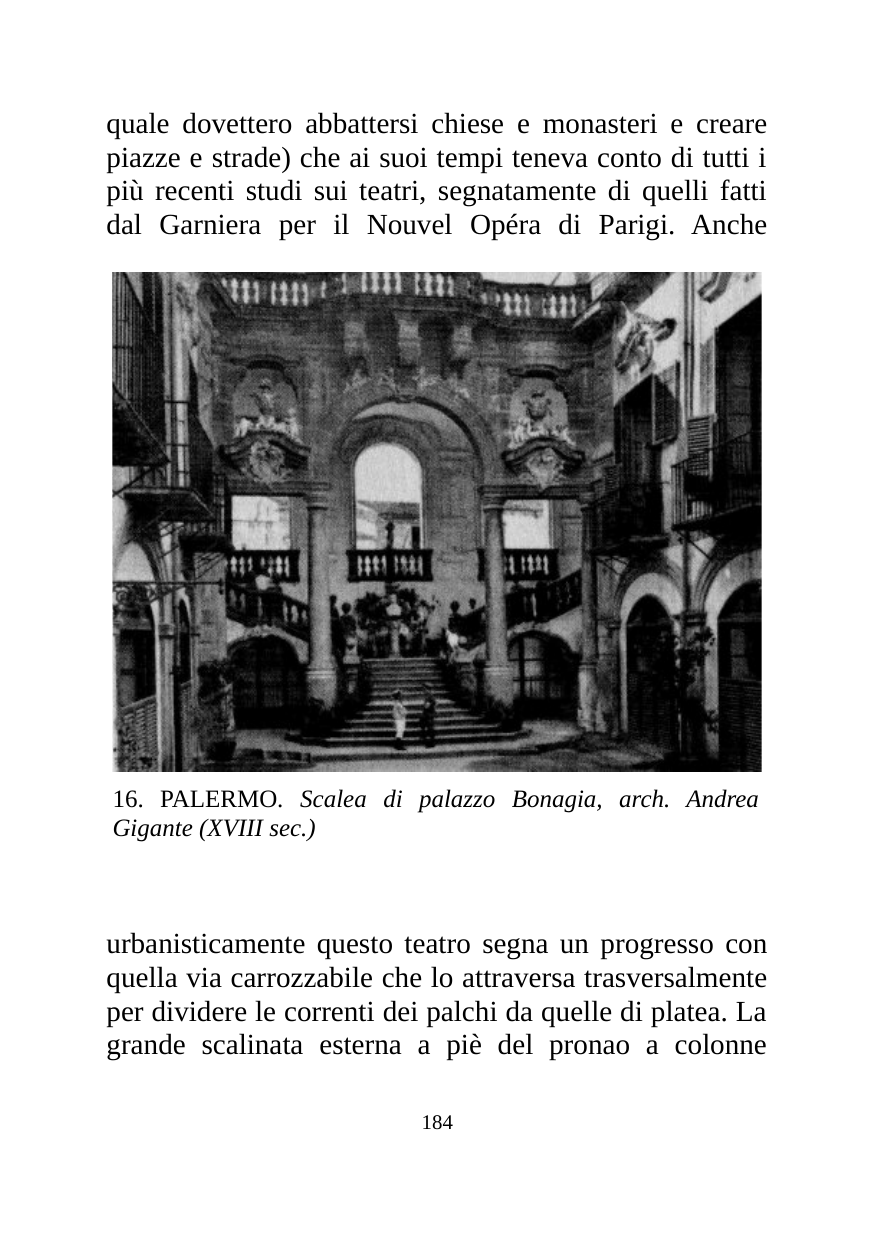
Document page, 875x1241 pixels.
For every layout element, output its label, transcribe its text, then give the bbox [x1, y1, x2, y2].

text 16. PALERMO. Scalea di palazzo Bonagia, arch. Andrea Gigante (XVIII sec.) [112, 772, 762, 841]
picture [112, 272, 762, 772]
text quale dovettero abbattersi chiese e monasteri e creare piazze e strade) che ai suoi tempi teneva conto di tutti i più recenti studi sui teatri, segnatamente di quelli fatti dal Garniera per il Nouvel Opéra di Parigi. Anche urbanisticamente questo teatro segna un progresso con quella via carrozzabile che lo attraversa trasversalmente per dividere le correnti dei palchi da quelle di platea. La grande scalinata esterna a piè del pronao a colonne [106, 106, 768, 1061]
